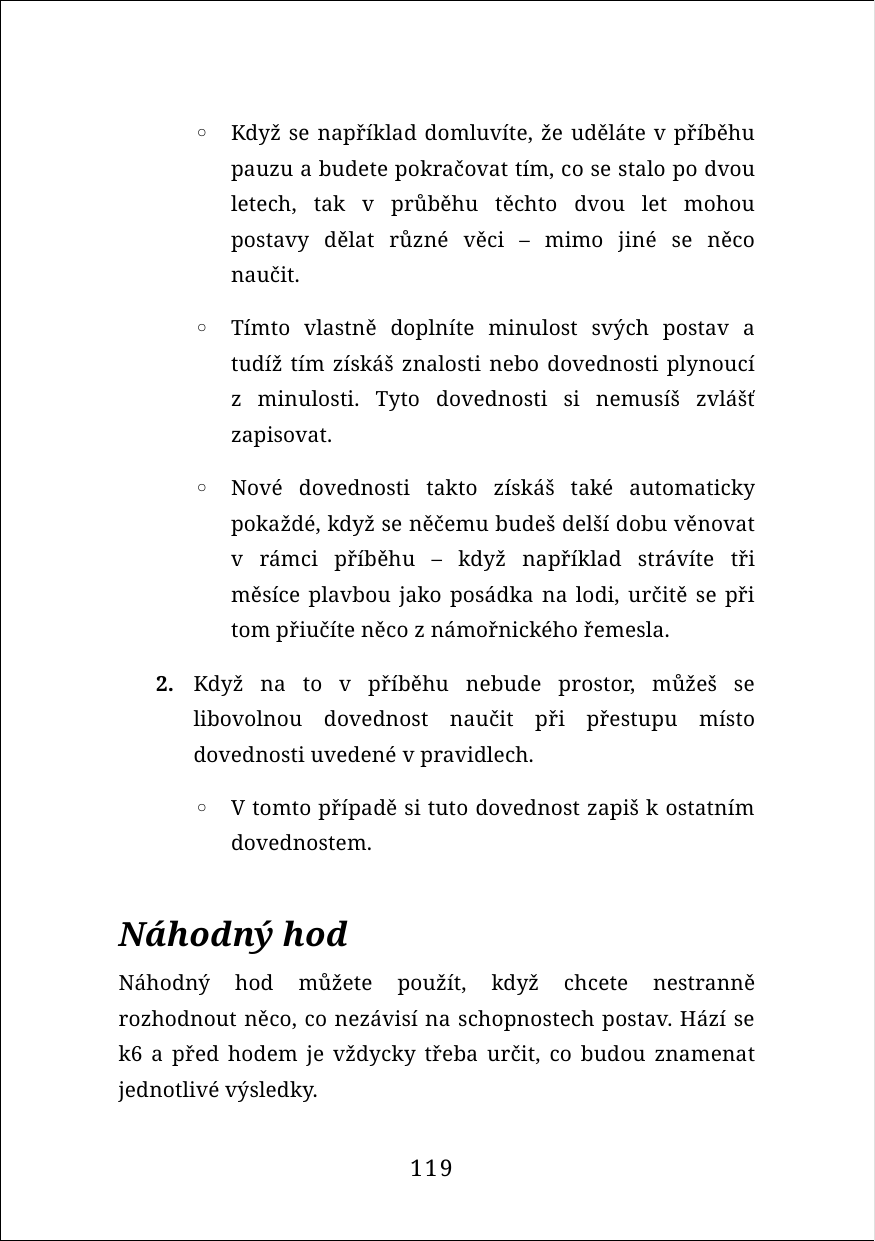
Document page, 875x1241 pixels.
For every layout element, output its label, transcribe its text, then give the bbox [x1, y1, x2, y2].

subtitle Náhodný hod [118, 911, 756, 957]
list Když se například domluvíte, že uděláte v příběhu pauzu a budete pokračovat tím, co se stalo po dvou letech, tak v průběhu těchto dvou let mohou postavy dělat různé věci – mimo jiné se něco naučit. [193, 118, 756, 289]
text Náhodný hod můžete použít, když chcete nestranně rozhodnout něco, co nezávisí na schopnostech postav. Hází se k6 a před hodem je vždycky třeba určit, co budou znamenat jednotlivé výsledky. [118, 968, 756, 1103]
list V tomto případě si tuto dovednost zapiš k ostatním dovednostem. [193, 793, 756, 857]
list Nové dovednosti takto získáš také automaticky pokaždé, když se něčemu budeš delší dobu věnovat v rámci příběhu – když například strávíte tři měsíce plavbou jako posádka na lodi, určitě se při tom přiučíte něco z námořnického řemesla. [193, 473, 756, 644]
list Když na to v příběhu nebude prostor, můžeš se libovolnou dovednost naučit při přestupu místo dovednosti uvedené v pravidlech. [156, 669, 756, 768]
list Tímto vlastně doplníte minulost svých postav a tudíž tím získáš znalosti nebo dovednosti plynoucí z minulosti. Tyto dovednosti si nemusíš zvlášť zapisovat. [193, 313, 756, 448]
